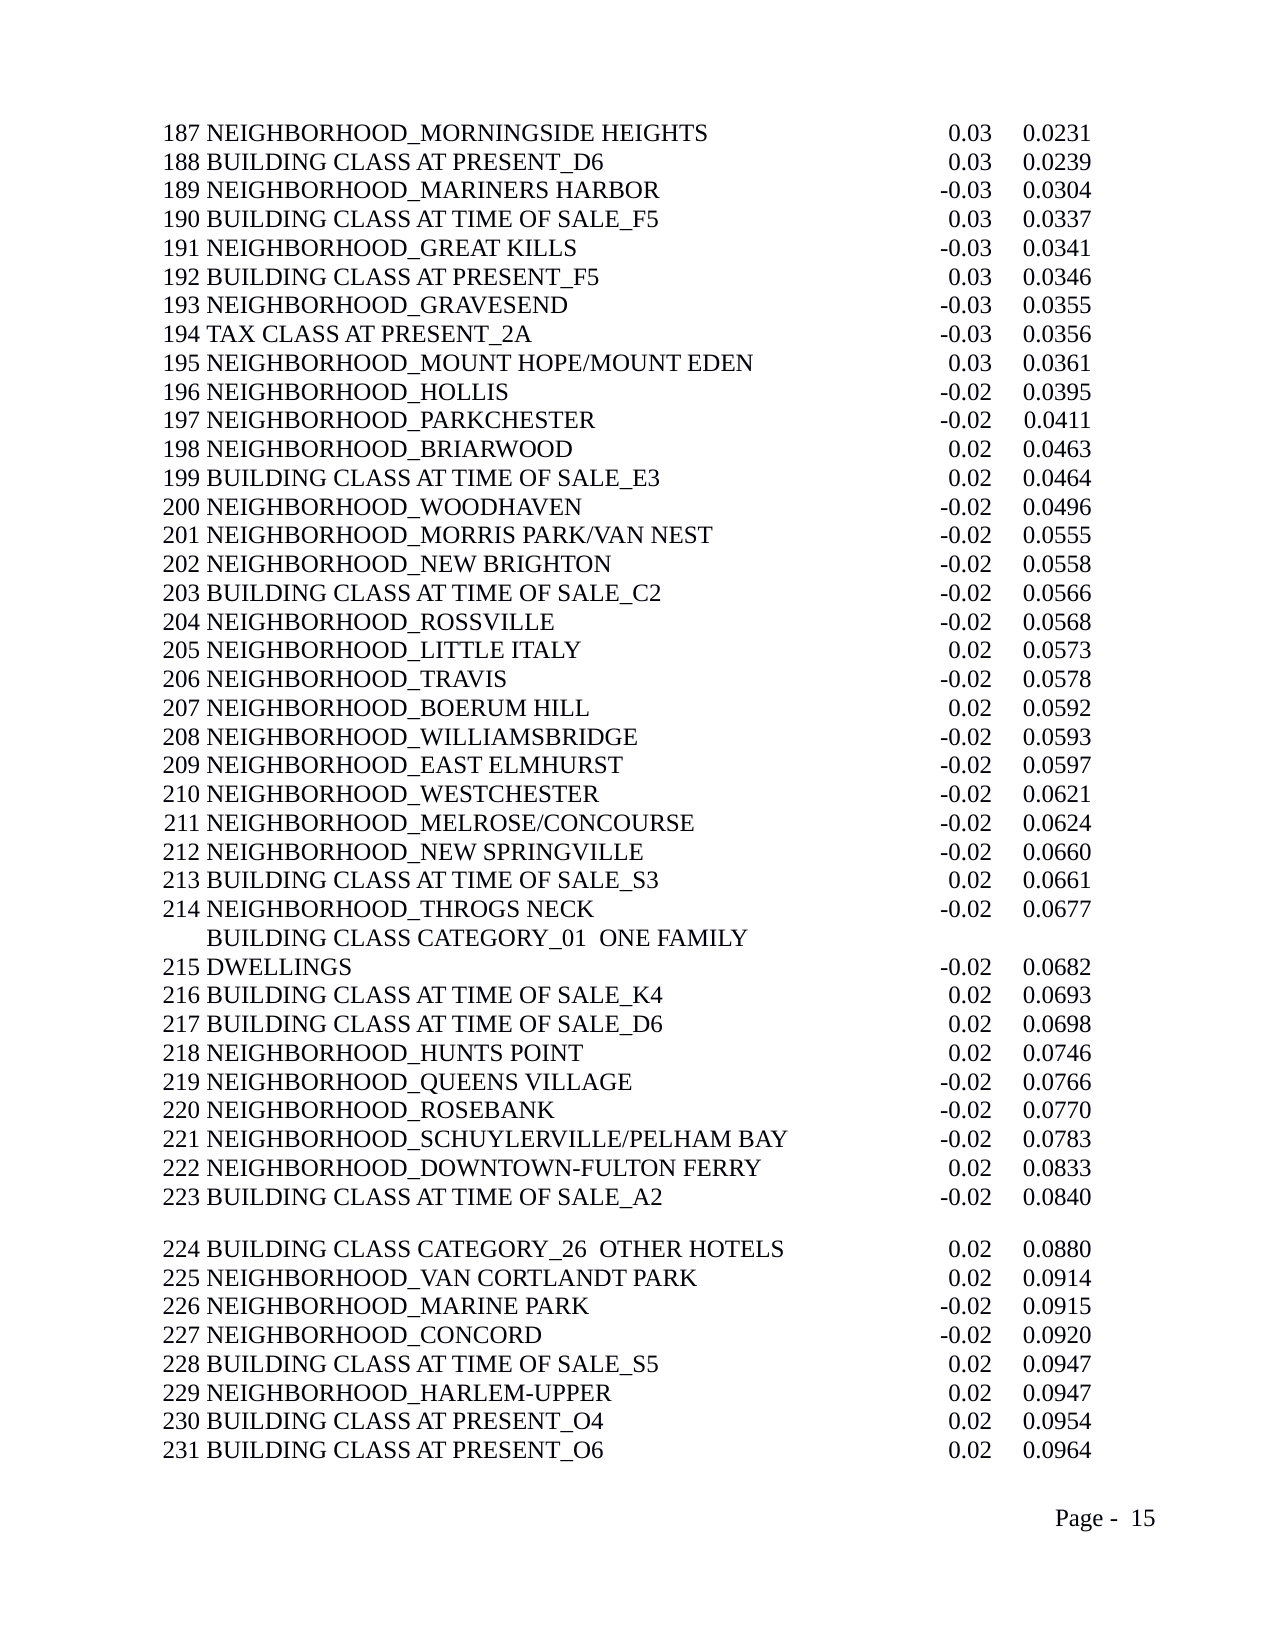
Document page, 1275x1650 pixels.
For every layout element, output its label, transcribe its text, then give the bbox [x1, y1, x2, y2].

table_cell 0.02 [879, 1009, 995, 1038]
table_cell -0.02 [879, 377, 995, 406]
table_cell -0.02 [879, 1182, 995, 1211]
table_cell -0.02 [879, 837, 995, 866]
table_cell 205 [149, 636, 203, 664]
table_cell -0.02 [879, 406, 995, 434]
table_cell 0.0770 [995, 1096, 1094, 1124]
table_cell NEIGHBORHOOD_MOUNT HOPE/MOUNT EDEN [203, 348, 878, 377]
table_cell 0.0947 [995, 1378, 1094, 1406]
table_cell 0.0693 [995, 981, 1094, 1009]
table_cell 0.03 [879, 262, 995, 291]
table_cell 0.0239 [995, 147, 1094, 176]
table_cell 0.02 [879, 1211, 995, 1263]
table_cell 0.0231 [995, 118, 1094, 147]
table_cell -0.02 [879, 751, 995, 779]
table_cell 0.02 [879, 1406, 995, 1435]
table_cell 0.02 [879, 1153, 995, 1182]
table_cell 0.0341 [995, 233, 1094, 262]
table_cell 211 [149, 808, 203, 837]
table_cell -0.03 [879, 291, 995, 319]
table_cell 0.0592 [995, 693, 1094, 722]
table_cell -0.02 [879, 1320, 995, 1349]
table_cell -0.03 [879, 233, 995, 262]
table_cell NEIGHBORHOOD_WOODHAVEN [203, 492, 878, 521]
table_cell 215 [149, 923, 203, 981]
table_cell 227 [149, 1320, 203, 1349]
table_cell -0.02 [879, 1067, 995, 1096]
table_cell 0.0578 [995, 664, 1094, 693]
table_cell BUILDING CLASS AT TIME OF SALE_S5 [203, 1349, 878, 1378]
table_cell NEIGHBORHOOD_MARINERS HARBOR [203, 176, 878, 204]
table_cell 0.02 [879, 866, 995, 894]
table_cell 201 [149, 521, 203, 549]
table_cell BUILDING CLASS AT PRESENT_D6 [203, 147, 878, 176]
table_cell 0.0337 [995, 204, 1094, 233]
table_cell NEIGHBORHOOD_LITTLE ITALY [203, 636, 878, 664]
table_cell BUILDING CLASS AT TIME OF SALE_C2 [203, 578, 878, 607]
table_cell 0.02 [879, 981, 995, 1009]
table_cell -0.02 [879, 1124, 995, 1153]
table_cell 214 [149, 894, 203, 923]
table_cell 0.0304 [995, 176, 1094, 204]
table_cell 207 [149, 693, 203, 722]
table_cell 0.02 [879, 1263, 995, 1291]
table_cell -0.02 [879, 664, 995, 693]
table_cell -0.02 [879, 1096, 995, 1124]
table_cell -0.02 [879, 894, 995, 923]
table_cell NEIGHBORHOOD_BRIARWOOD [203, 434, 878, 463]
table_cell 0.0783 [995, 1124, 1094, 1153]
table_cell 193 [149, 291, 203, 319]
table_cell 230 [149, 1406, 203, 1435]
table_cell 0.0573 [995, 636, 1094, 664]
table_cell 199 [149, 463, 203, 492]
table_cell 231 [149, 1435, 203, 1464]
table_cell 189 [149, 176, 203, 204]
table_cell -0.03 [879, 176, 995, 204]
table_cell NEIGHBORHOOD_HUNTS POINT [203, 1038, 878, 1067]
table_cell NEIGHBORHOOD_GRAVESEND [203, 291, 878, 319]
table_cell TAX CLASS AT PRESENT_2A [203, 319, 878, 348]
table_cell 223 [149, 1182, 203, 1211]
table_cell 192 [149, 262, 203, 291]
table_cell 221 [149, 1124, 203, 1153]
table_cell BUILDING CLASS AT TIME OF SALE_E3 [203, 463, 878, 492]
table_cell 0.0356 [995, 319, 1094, 348]
table_cell 0.03 [879, 118, 995, 147]
table_cell NEIGHBORHOOD_VAN CORTLANDT PARK [203, 1263, 878, 1291]
table_cell 209 [149, 751, 203, 779]
table_cell 0.02 [879, 636, 995, 664]
table_cell 0.0624 [995, 808, 1094, 837]
table_cell BUILDING CLASS AT TIME OF SALE_S3 [203, 866, 878, 894]
table_cell BUILDING CLASS AT TIME OF SALE_F5 [203, 204, 878, 233]
table_cell 0.0833 [995, 1153, 1094, 1182]
table_cell -0.02 [879, 722, 995, 751]
table_cell NEIGHBORHOOD_TRAVIS [203, 664, 878, 693]
table_cell NEIGHBORHOOD_DOWNTOWN-FULTON FERRY [203, 1153, 878, 1182]
table_cell 217 [149, 1009, 203, 1038]
table_cell NEIGHBORHOOD_ROSEBANK [203, 1096, 878, 1124]
table_cell 195 [149, 348, 203, 377]
table_cell 218 [149, 1038, 203, 1067]
table_cell BUILDING CLASS AT PRESENT_F5 [203, 262, 878, 291]
table_cell 0.03 [879, 348, 995, 377]
table_cell 0.0558 [995, 549, 1094, 578]
table_cell BUILDING CLASS AT PRESENT_O6 [203, 1435, 878, 1464]
table_cell 191 [149, 233, 203, 262]
table_cell NEIGHBORHOOD_THROGS NECK [203, 894, 878, 923]
table_cell 202 [149, 549, 203, 578]
table_cell 0.0411 [995, 406, 1094, 434]
table_cell 0.0880 [995, 1211, 1094, 1263]
table_cell NEIGHBORHOOD_QUEENS VILLAGE [203, 1067, 878, 1096]
table_cell 0.0698 [995, 1009, 1094, 1038]
table_cell BUILDING CLASS CATEGORY_26 OTHER HOTELS [203, 1211, 878, 1263]
table_cell -0.02 [879, 808, 995, 837]
table_cell 0.0555 [995, 521, 1094, 549]
table_cell 0.02 [879, 434, 995, 463]
table_cell 204 [149, 607, 203, 636]
table_cell NEIGHBORHOOD_BOERUM HILL [203, 693, 878, 722]
table_cell -0.02 [879, 607, 995, 636]
table_cell NEIGHBORHOOD_HOLLIS [203, 377, 878, 406]
table_cell BUILDING CLASS AT PRESENT_O4 [203, 1406, 878, 1435]
table_cell 0.02 [879, 693, 995, 722]
table_cell NEIGHBORHOOD_GREAT KILLS [203, 233, 878, 262]
table_cell 0.0660 [995, 837, 1094, 866]
table_cell NEIGHBORHOOD_NEW SPRINGVILLE [203, 837, 878, 866]
table_cell 228 [149, 1349, 203, 1378]
table_cell 0.0621 [995, 779, 1094, 808]
table_cell 0.0682 [995, 923, 1094, 981]
table_cell 197 [149, 406, 203, 434]
table_cell 188 [149, 147, 203, 176]
table_cell BUILDING CLASS AT TIME OF SALE_D6 [203, 1009, 878, 1038]
table_cell NEIGHBORHOOD_MORNINGSIDE HEIGHTS [203, 118, 878, 147]
table_cell 220 [149, 1096, 203, 1124]
table_cell NEIGHBORHOOD_ROSSVILLE [203, 607, 878, 636]
table_cell 200 [149, 492, 203, 521]
table_cell 0.0597 [995, 751, 1094, 779]
table_cell -0.02 [879, 779, 995, 808]
table_cell 219 [149, 1067, 203, 1096]
table_cell -0.02 [879, 578, 995, 607]
table_cell NEIGHBORHOOD_MARINE PARK [203, 1291, 878, 1320]
table_cell 0.02 [879, 1378, 995, 1406]
table_cell 226 [149, 1291, 203, 1320]
table_cell 0.0915 [995, 1291, 1094, 1320]
table_cell NEIGHBORHOOD_HARLEM-UPPER [203, 1378, 878, 1406]
table_cell -0.02 [879, 923, 995, 981]
table_cell 0.0766 [995, 1067, 1094, 1096]
table_cell -0.02 [879, 1291, 995, 1320]
table_cell 0.0566 [995, 578, 1094, 607]
table_cell -0.03 [879, 319, 995, 348]
table_cell NEIGHBORHOOD_MORRIS PARK/VAN NEST [203, 521, 878, 549]
table_cell 187 [149, 118, 203, 147]
table_cell 213 [149, 866, 203, 894]
table_cell 0.0361 [995, 348, 1094, 377]
table_cell 198 [149, 434, 203, 463]
table_cell 0.0464 [995, 463, 1094, 492]
table_cell 0.03 [879, 204, 995, 233]
table_cell 0.0593 [995, 722, 1094, 751]
table_cell 0.03 [879, 147, 995, 176]
table_cell 0.0954 [995, 1406, 1094, 1435]
table_cell -0.02 [879, 521, 995, 549]
table_cell NEIGHBORHOOD_SCHUYLERVILLE/PELHAM BAY [203, 1124, 878, 1153]
table_cell NEIGHBORHOOD_EAST ELMHURST [203, 751, 878, 779]
table_cell 196 [149, 377, 203, 406]
table_cell 0.0947 [995, 1349, 1094, 1378]
table_cell 210 [149, 779, 203, 808]
table_cell NEIGHBORHOOD_NEW BRIGHTON [203, 549, 878, 578]
table_cell 229 [149, 1378, 203, 1406]
table_cell 203 [149, 578, 203, 607]
table_cell 0.0840 [995, 1182, 1094, 1211]
table_cell 190 [149, 204, 203, 233]
table_cell -0.02 [879, 492, 995, 521]
table_cell NEIGHBORHOOD_WESTCHESTER [203, 779, 878, 808]
table_cell BUILDING CLASS AT TIME OF SALE_A2 [203, 1182, 878, 1211]
table_cell 212 [149, 837, 203, 866]
table_cell 0.0496 [995, 492, 1094, 521]
table_cell 224 [149, 1211, 203, 1263]
table_cell NEIGHBORHOOD_MELROSE/CONCOURSE [203, 808, 878, 837]
table_cell 208 [149, 722, 203, 751]
table_cell -0.02 [879, 549, 995, 578]
table_cell NEIGHBORHOOD_CONCORD [203, 1320, 878, 1349]
table_cell BUILDING CLASS CATEGORY_01 ONE FAMILY DWELLINGS [203, 923, 878, 981]
table_cell 222 [149, 1153, 203, 1182]
table_cell 225 [149, 1263, 203, 1291]
table_cell 0.0346 [995, 262, 1094, 291]
table_cell 216 [149, 981, 203, 1009]
table_cell 0.02 [879, 463, 995, 492]
table_cell 0.02 [879, 1435, 995, 1464]
table_cell 0.0568 [995, 607, 1094, 636]
table_cell 206 [149, 664, 203, 693]
table_cell 0.0463 [995, 434, 1094, 463]
table_cell 0.0746 [995, 1038, 1094, 1067]
table_cell NEIGHBORHOOD_PARKCHESTER [203, 406, 878, 434]
table_cell 0.0661 [995, 866, 1094, 894]
table_cell 194 [149, 319, 203, 348]
table_cell 0.02 [879, 1038, 995, 1067]
table_cell 0.0355 [995, 291, 1094, 319]
table_cell 0.0677 [995, 894, 1094, 923]
table_cell NEIGHBORHOOD_WILLIAMSBRIDGE [203, 722, 878, 751]
table_cell 0.0920 [995, 1320, 1094, 1349]
table_cell BUILDING CLASS AT TIME OF SALE_K4 [203, 981, 878, 1009]
table_cell 0.02 [879, 1349, 995, 1378]
table_cell 0.0914 [995, 1263, 1094, 1291]
table_cell 0.0964 [995, 1435, 1094, 1464]
table_cell 0.0395 [995, 377, 1094, 406]
